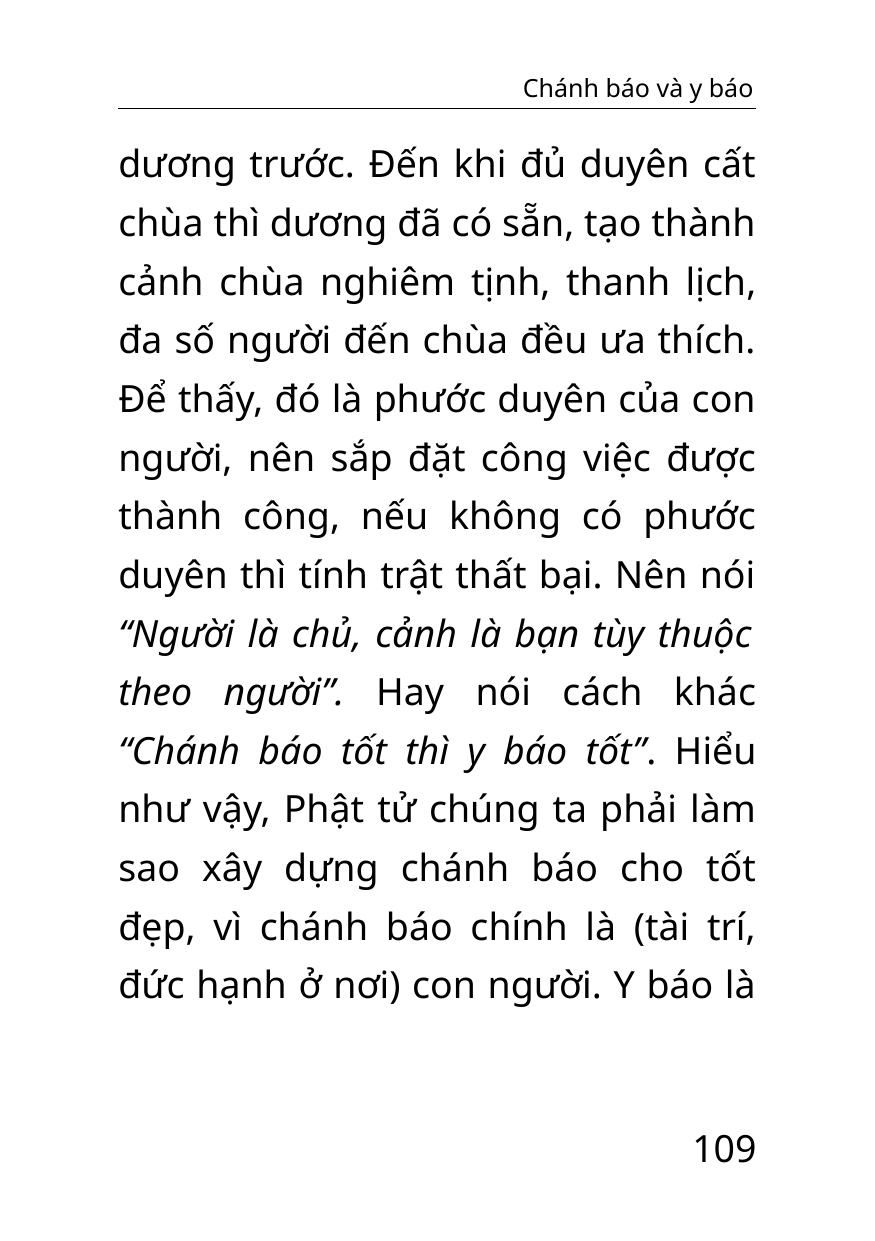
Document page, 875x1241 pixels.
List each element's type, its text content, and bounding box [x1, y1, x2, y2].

text dương trước. Đến khi đủ duyên cất chùa thì dương đã có sẵn, tạo thành cảnh chùa nghiêm tịnh, thanh lịch, đa số người đến chùa đều ưa thích. Để thấy, đó là phước duyên của con người, nên sắp đặt công việc được thành công, nếu không có phước duyên thì tính trật thất bại. Nên nói “Người là chủ, cảnh là bạn tùy thuộc theo người”. Hay nói cách khác “Chánh báo tốt thì y báo tốt”. Hiểu như vậy, Phật tử chúng ta phải làm sao xây dựng chánh báo cho tốt đẹp, vì chánh báo chính là (tài trí, đức hạnh ở nơi) con người. Y báo là [118, 138, 756, 1010]
